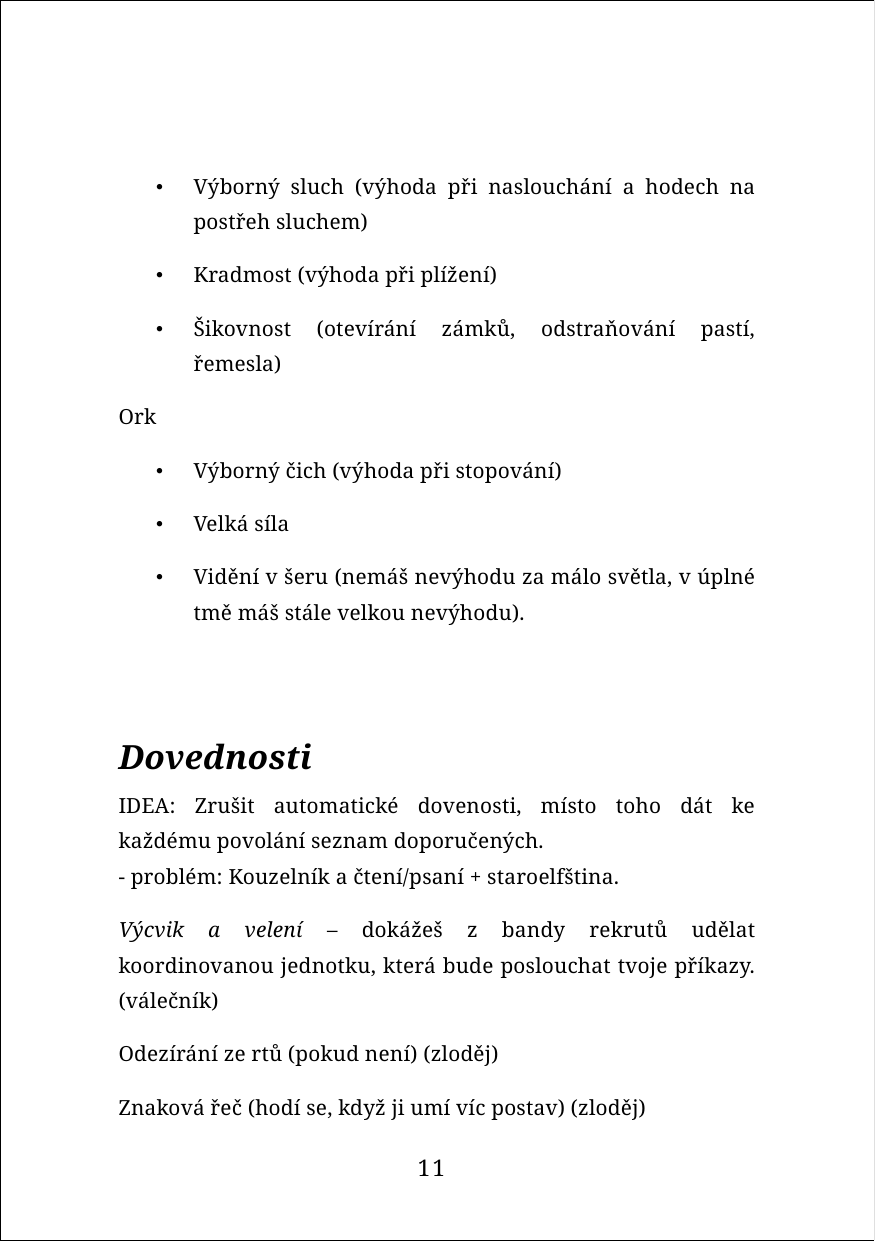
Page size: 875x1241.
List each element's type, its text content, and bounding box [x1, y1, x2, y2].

list Kradmost (výhoda při plížení) [156, 261, 756, 289]
text Ork [118, 402, 756, 431]
text Odezírání ze rtů (pokud není) (zloděj) [118, 1039, 756, 1068]
text Výcvik a velení – dokážeš z bandy rekrutů udělat koordinovanou jednotku, která bude poslouchat tvoje příkazy. (válečník) [118, 915, 756, 1015]
list Výborný sluch (výhoda při naslouchání a hodech na postřeh sluchem) [156, 172, 756, 236]
list Výborný čich (výhoda při stopování) [156, 456, 756, 484]
text Znaková řeč (hodí se, když ji umí víc postav) (zloděj) [118, 1093, 756, 1121]
text IDEA: Zrušit automatické dovenosti, místo toho dát ke každému povolání seznam doporučených. - problém: Kouzelník a čtení/psaní + staroelfština. [118, 791, 756, 890]
list Vidění v šeru (nemáš nevýhodu za málo světla, v úplné tmě máš stále velkou nevýhodu). [156, 562, 756, 626]
list Šikovnost (otevírání zámků, odstraňování pastí, řemesla) [156, 314, 756, 378]
list Velká síla [156, 509, 756, 537]
subtitle Dovednosti [118, 734, 756, 779]
